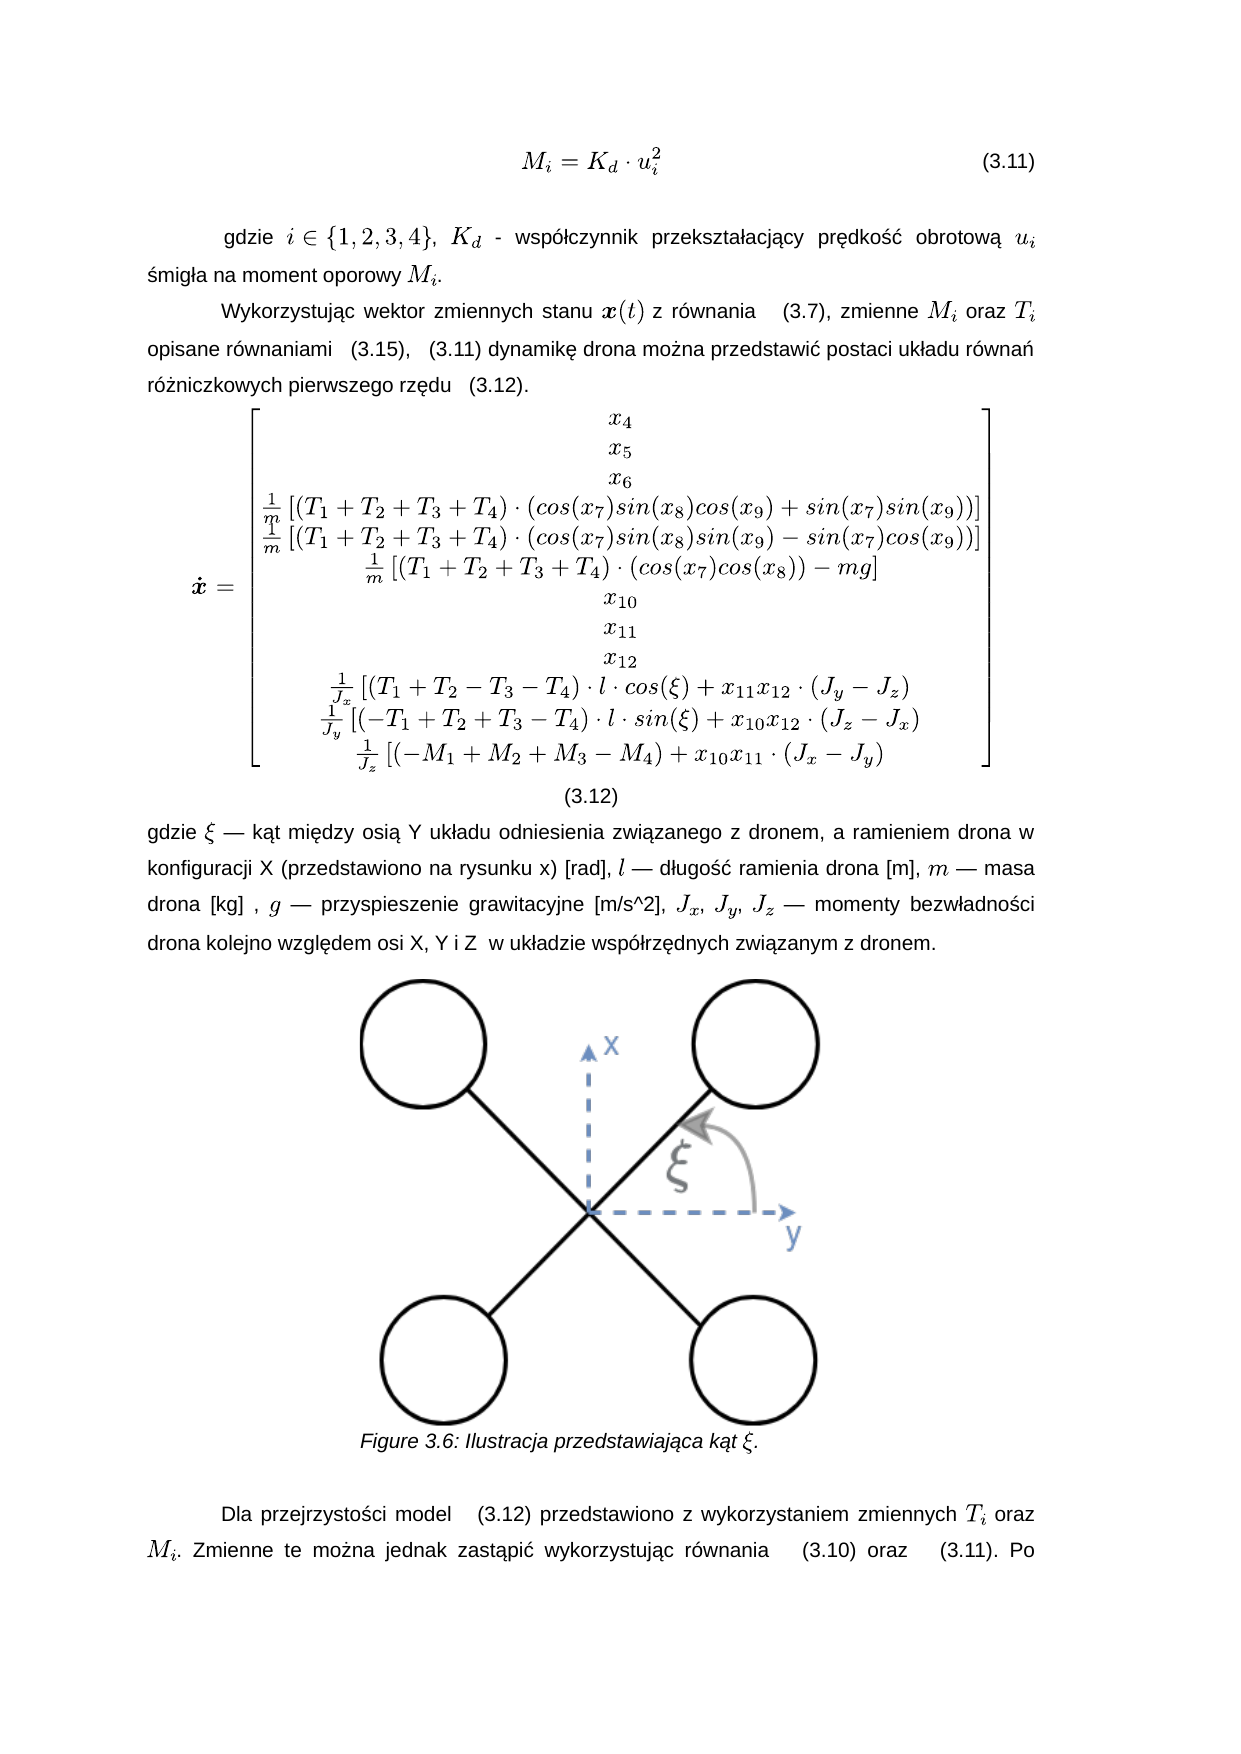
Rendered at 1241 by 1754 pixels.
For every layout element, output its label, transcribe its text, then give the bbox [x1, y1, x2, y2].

text Wykorzystując wektor zmiennych stanu z równania (3.7), zmienne oraz opisane równaniami (3.15), (3.11) dynamikę drona można przedstawić postaci układu równań różniczkowych pierwszego rzędu (3.12). [147, 298, 1035, 396]
text gdzie , - współczynnik przekształacjący prędkość obrotową śmigła na moment oporowy . [147, 225, 1035, 287]
text Dla przejrzystości model (3.12) przedstawiono z wykorzystaniem zmiennych oraz . Zmienne te można jednak zastąpić wykorzystując równania (3.10) oraz (3.11). Po [147, 1502, 1035, 1562]
text (3.11) [657, 147, 1035, 175]
text Figure 3.6: Ilustracja przedstawiająca kąt . [360, 1430, 822, 1454]
picture [359, 979, 823, 1430]
text gdzie — kąt między osią Y układu odniesienia związanego z dronem, a ramieniem drona w konfiguracji X (przedstawiono na rysunku x) [rad], — długość ramienia drona [m], — masa drona [kg] , — przyspieszenie grawitacyjne [m/s^2], , , — momenty bezwładności drona kolejno względem osi X, Y i Z w układzie współrzędnych związanym z dronem. [147, 820, 1035, 955]
text [147, 147, 653, 175]
text (3.12) [147, 408, 1035, 808]
